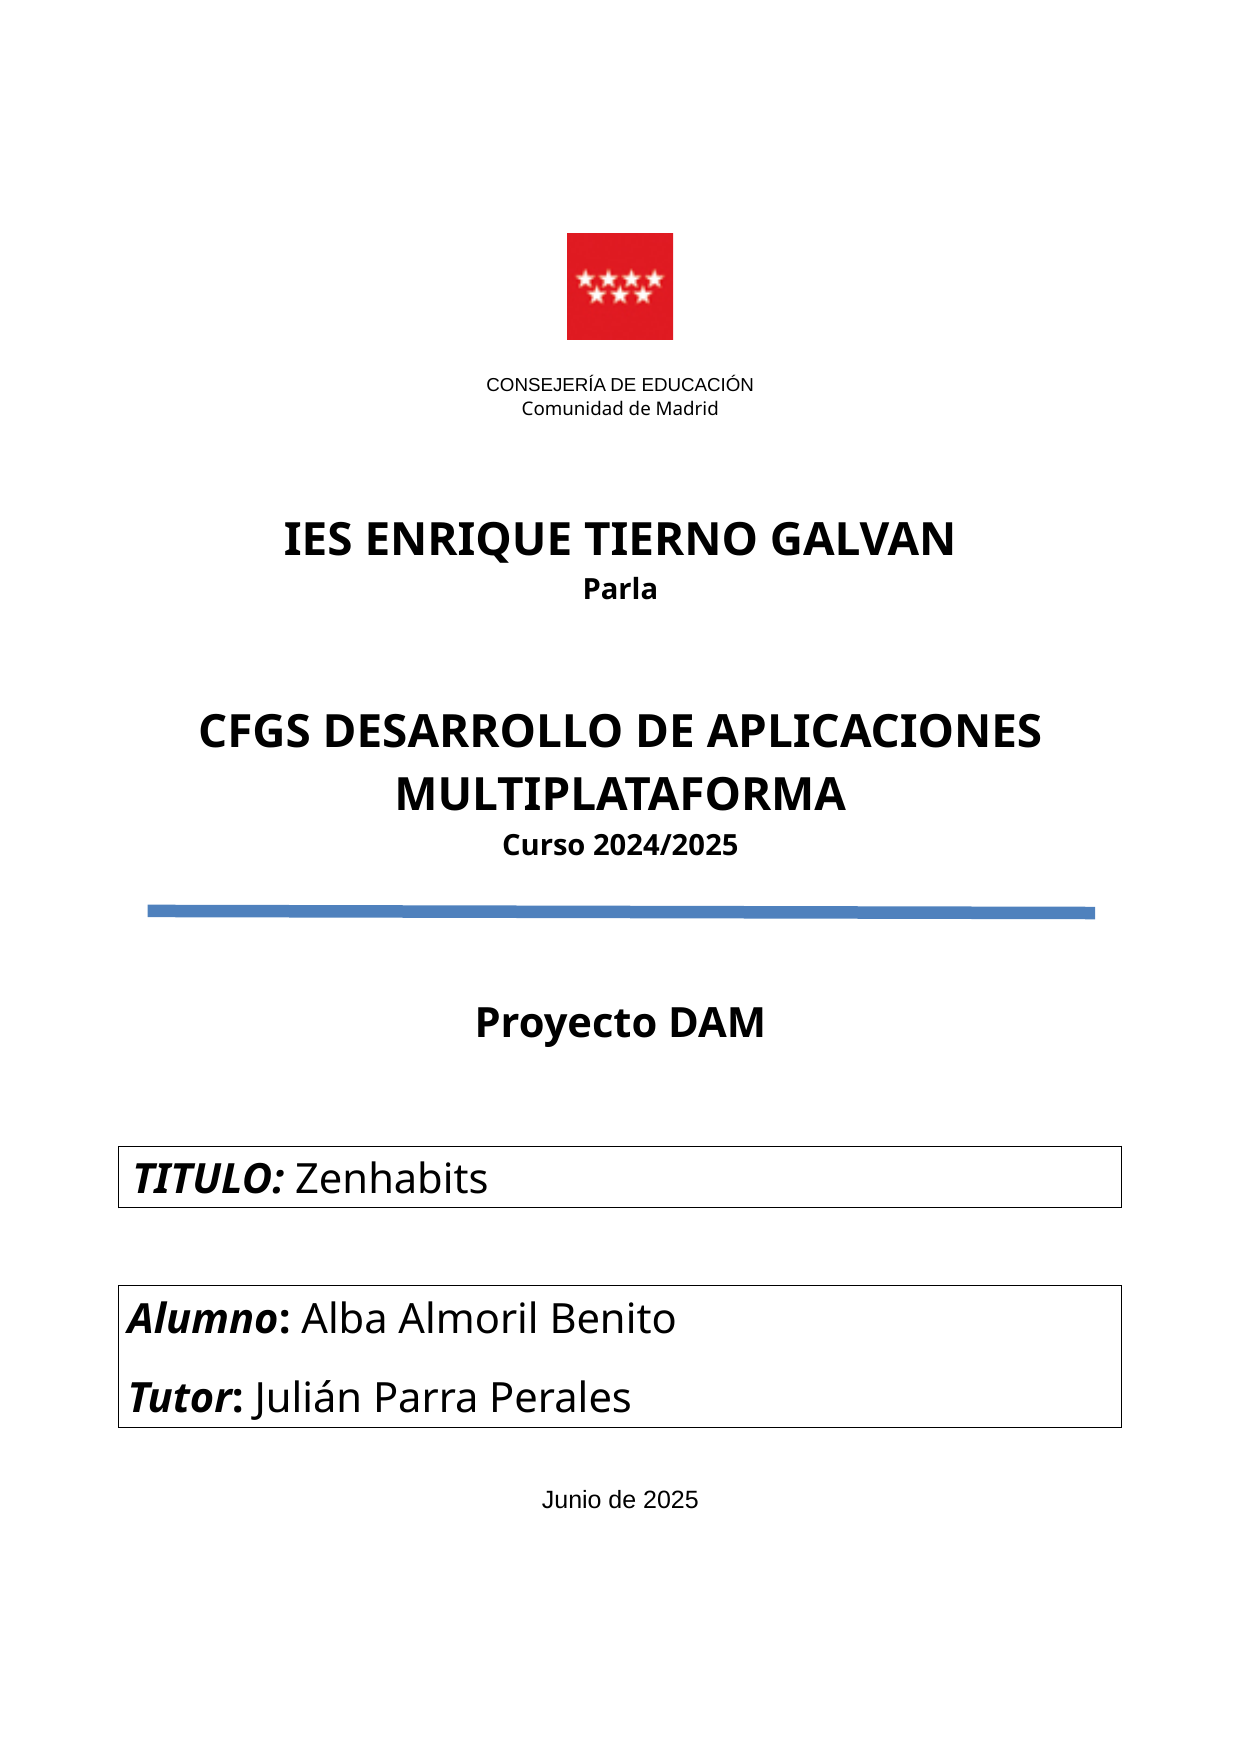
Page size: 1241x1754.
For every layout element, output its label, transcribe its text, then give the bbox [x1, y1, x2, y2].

text Tutor: Julián Parra Perales [119, 1365, 1121, 1427]
subtitle TITULO: Zenhabits [119, 1147, 1121, 1207]
text Parla [118, 568, 1122, 608]
text Comunidad de Madrid [118, 395, 1122, 421]
text Junio de 2025 [118, 1485, 1122, 1514]
text Proyecto DAM [118, 992, 1122, 1049]
text CFGS DESARROLLO DE APLICACIONES MULTIPLATAFORMA [118, 699, 1122, 824]
text Curso 2024/2025 [118, 824, 1122, 863]
text Alumno: Alba Almoril Benito [119, 1286, 1121, 1345]
picture [567, 233, 674, 340]
text CONSEJERÍA DE EDUCACIÓN [118, 373, 1122, 395]
text IES ENRIQUE TIERNO GALVAN [118, 506, 1122, 568]
